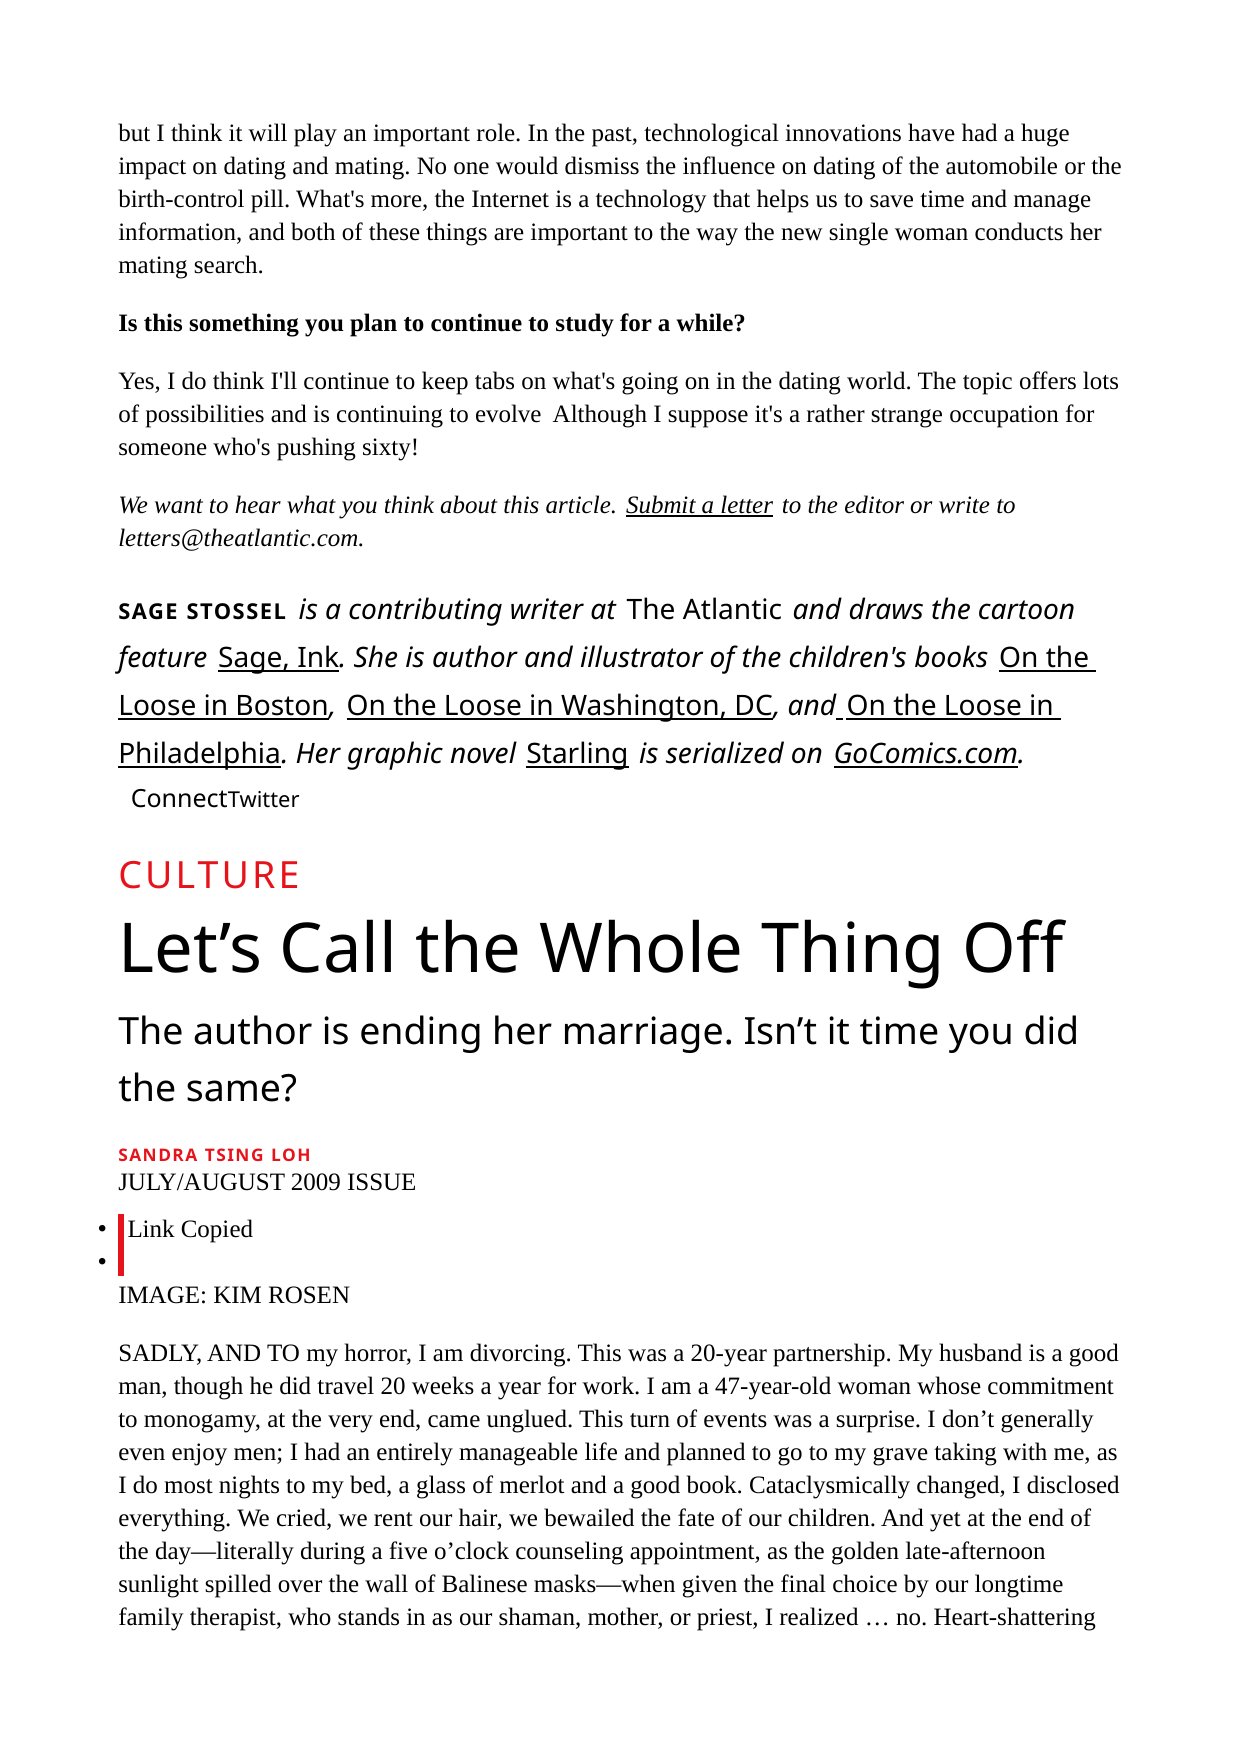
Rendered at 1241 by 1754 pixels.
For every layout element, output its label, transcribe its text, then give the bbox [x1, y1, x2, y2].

text IMAGE: KIM ROSEN [118, 1280, 1122, 1309]
text The author is ending her marriage. Isn’t it time you did the same? [118, 1004, 1122, 1112]
text SANDRA TSING LOH [118, 1143, 1109, 1167]
text SADLY, AND TO my horror, I am divorcing. This was a 20-year partnership. My husband is a good man, though he did travel 20 weeks a year for work. I am a 47-year-old woman whose commitment to monogamy, at the very end, came unglued. This turn of events was a surprise. I don’t generally even enjoy men; I had an entirely manageable life and planned to go to my grave taking with me, as I do most nights to my bed, a glass of merlot and a good book. Cataclysmically changed, I disclosed everything. We cried, we rent our hair, we bewailed the fate of our children. And yet at the end of the day—literally during a five o’clock counseling appointment, as the golden late-afternoon sunlight spilled over the wall of Balinese masks—when given the final choice by our longtime family therapist, who stands in as our shaman, mother, or priest, I realized … no. Heart-shattering [118, 1338, 1122, 1631]
text We want to hear what you think about this article. Submit a letter to the editor or write to letters@theatlantic.com. [118, 490, 1122, 552]
text SAGE STOSSEL is a contributing writer at The Atlantic and draws the cartoon feature Sage, Ink. She is author and illustrator of the children's books On the Loose in Boston, On the Loose in Washington, DC, and On the Loose in Philadelphia. Her graphic novel Starling is serialized on GoComics.com. [118, 589, 1122, 771]
text Is this something you plan to continue to study for a while? [118, 308, 1122, 337]
subtitle Let’s Call the Whole Thing Off [118, 899, 1122, 993]
text CULTURE [118, 848, 1122, 899]
text Yes, I do think I'll continue to keep tabs on what's going on in the dating world. The topic offers lots of possibilities and is continuing to evolve Although I suppose it's a rather strange occupation for someone who's pushing sixty! [118, 366, 1122, 461]
text but I think it will play an important role. In the past, technological innovations have had a huge impact on dating and mating. No one would dismiss the influence on dating of the automobile or the birth-control pill. What's more, the Internet is a technology that helps us to save time and manage information, and both of these things are important to the way the new single woman conducts her mating search. [118, 118, 1122, 279]
text JULY/AUGUST 2009 ISSUE [118, 1167, 1122, 1195]
list Link Copied [124, 1214, 1122, 1243]
text ConnectTwitter [131, 781, 1122, 815]
